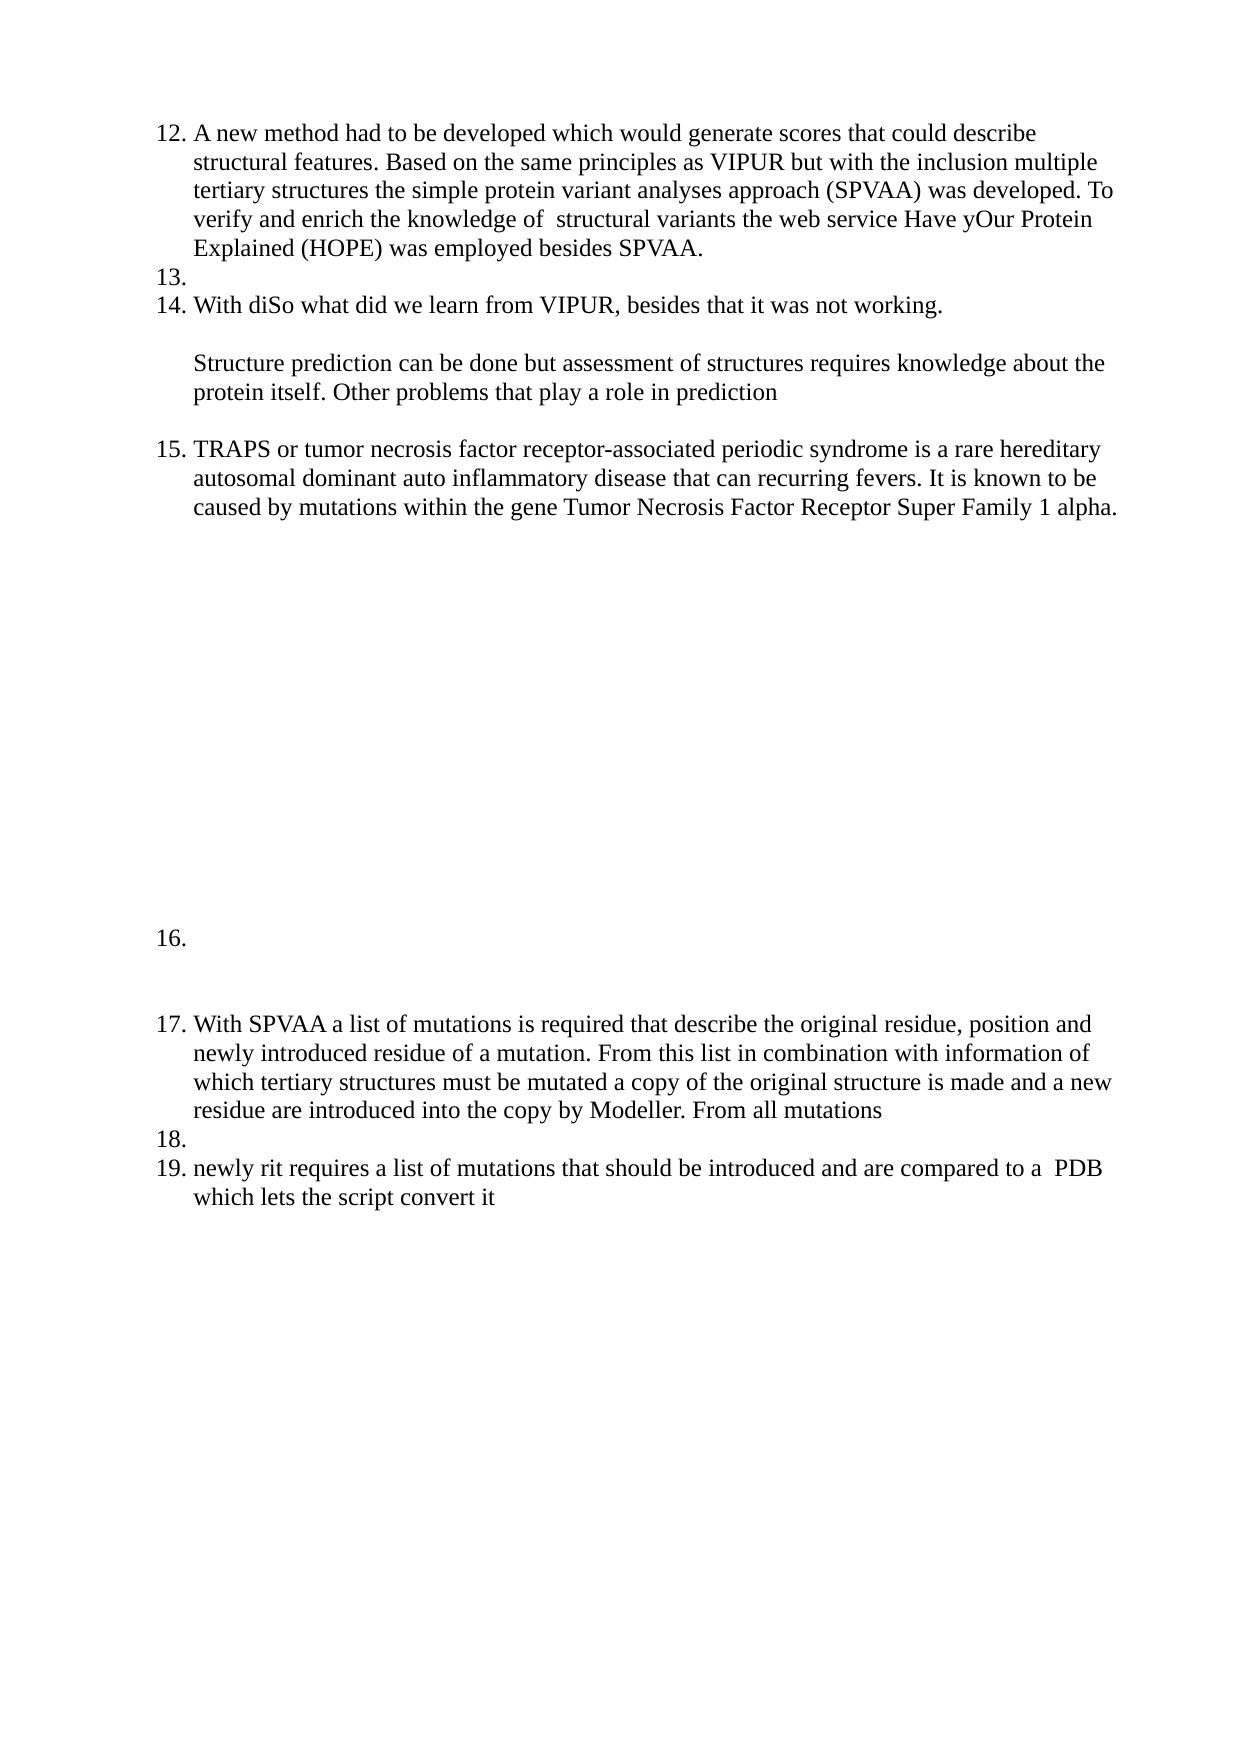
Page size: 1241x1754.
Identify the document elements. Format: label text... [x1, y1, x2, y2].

list With SPVAA a list of mutations is required that describe the original residue, position and newly introduced residue of a mutation. From this list in combination with information of which tertiary structures must be mutated a copy of the original structure is made and a new residue are introduced into the copy by Modeller. From all mutations [156, 1009, 1122, 1124]
list newly rit requires a list of mutations that should be introduced and are compared to a PDB which lets the script convert it [156, 1153, 1122, 1211]
list TRAPS or tumor necrosis factor receptor-associated periodic syndrome is a rare hereditary autosomal dominant auto inflammatory disease that can recurring fevers. It is known to be caused by mutations within the gene Tumor Necrosis Factor Receptor Super Family 1 alpha. [156, 434, 1122, 521]
list A new method had to be developed which would generate scores that could describe structural features. Based on the same principles as VIPUR but with the inclusion multiple tertiary structures the simple protein variant analyses approach (SPVAA) was developed. To verify and enrich the knowledge of structural variants the web service Have yOur Protein Explained (HOPE) was employed besides SPVAA. [156, 118, 1122, 262]
list Structure prediction can be done but assessment of structures requires knowledge about the protein itself. Other problems that play a role in prediction [156, 348, 1122, 406]
list With diSo what did we learn from VIPUR, besides that it was not working. [156, 291, 1122, 319]
